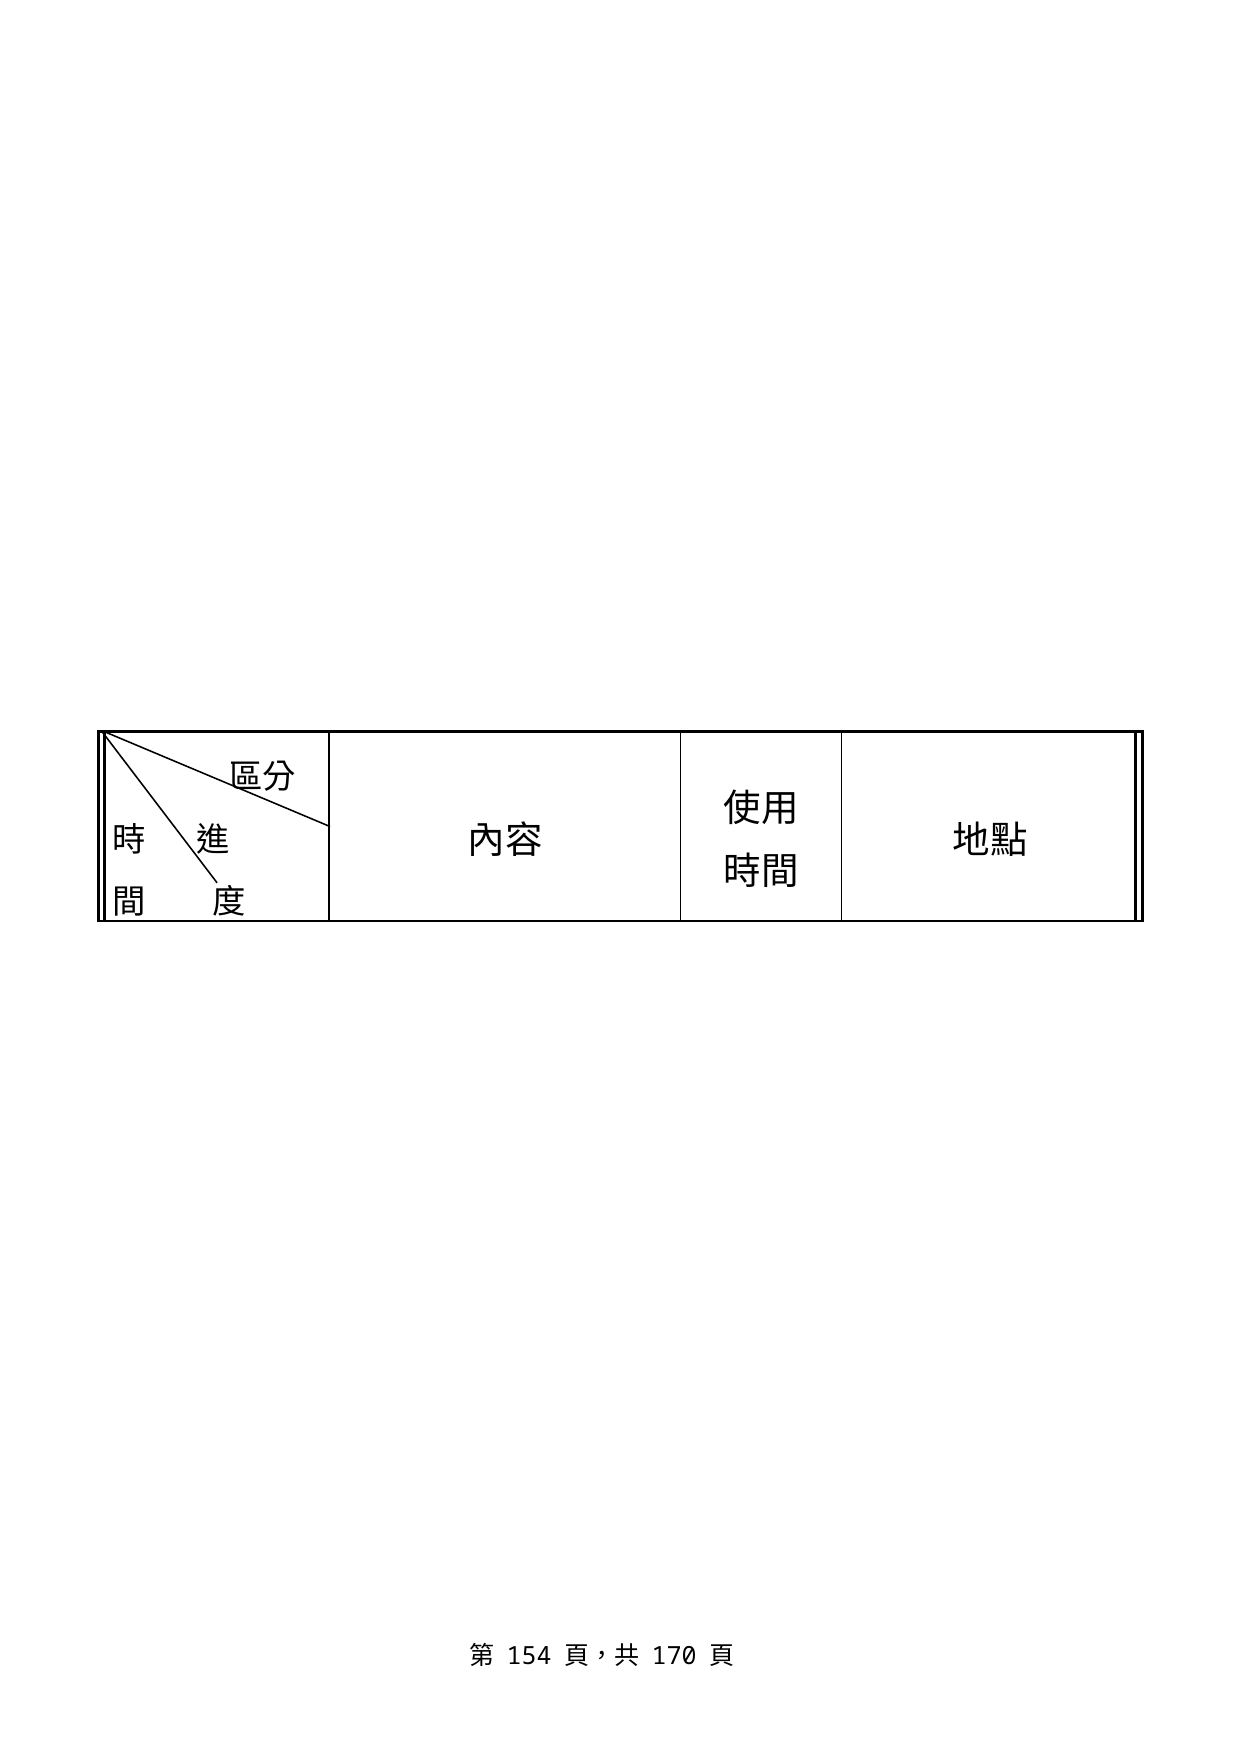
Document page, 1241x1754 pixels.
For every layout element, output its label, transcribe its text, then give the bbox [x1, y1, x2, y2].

table_cell 內容 [330, 733, 680, 920]
table_cell 區分 時 進 間 度 [112, 733, 328, 824]
table_cell 地點 [842, 733, 1134, 920]
table_cell 區分 時 進 間 度 [106, 734, 328, 920]
table_cell 使用 時間 [681, 733, 841, 920]
